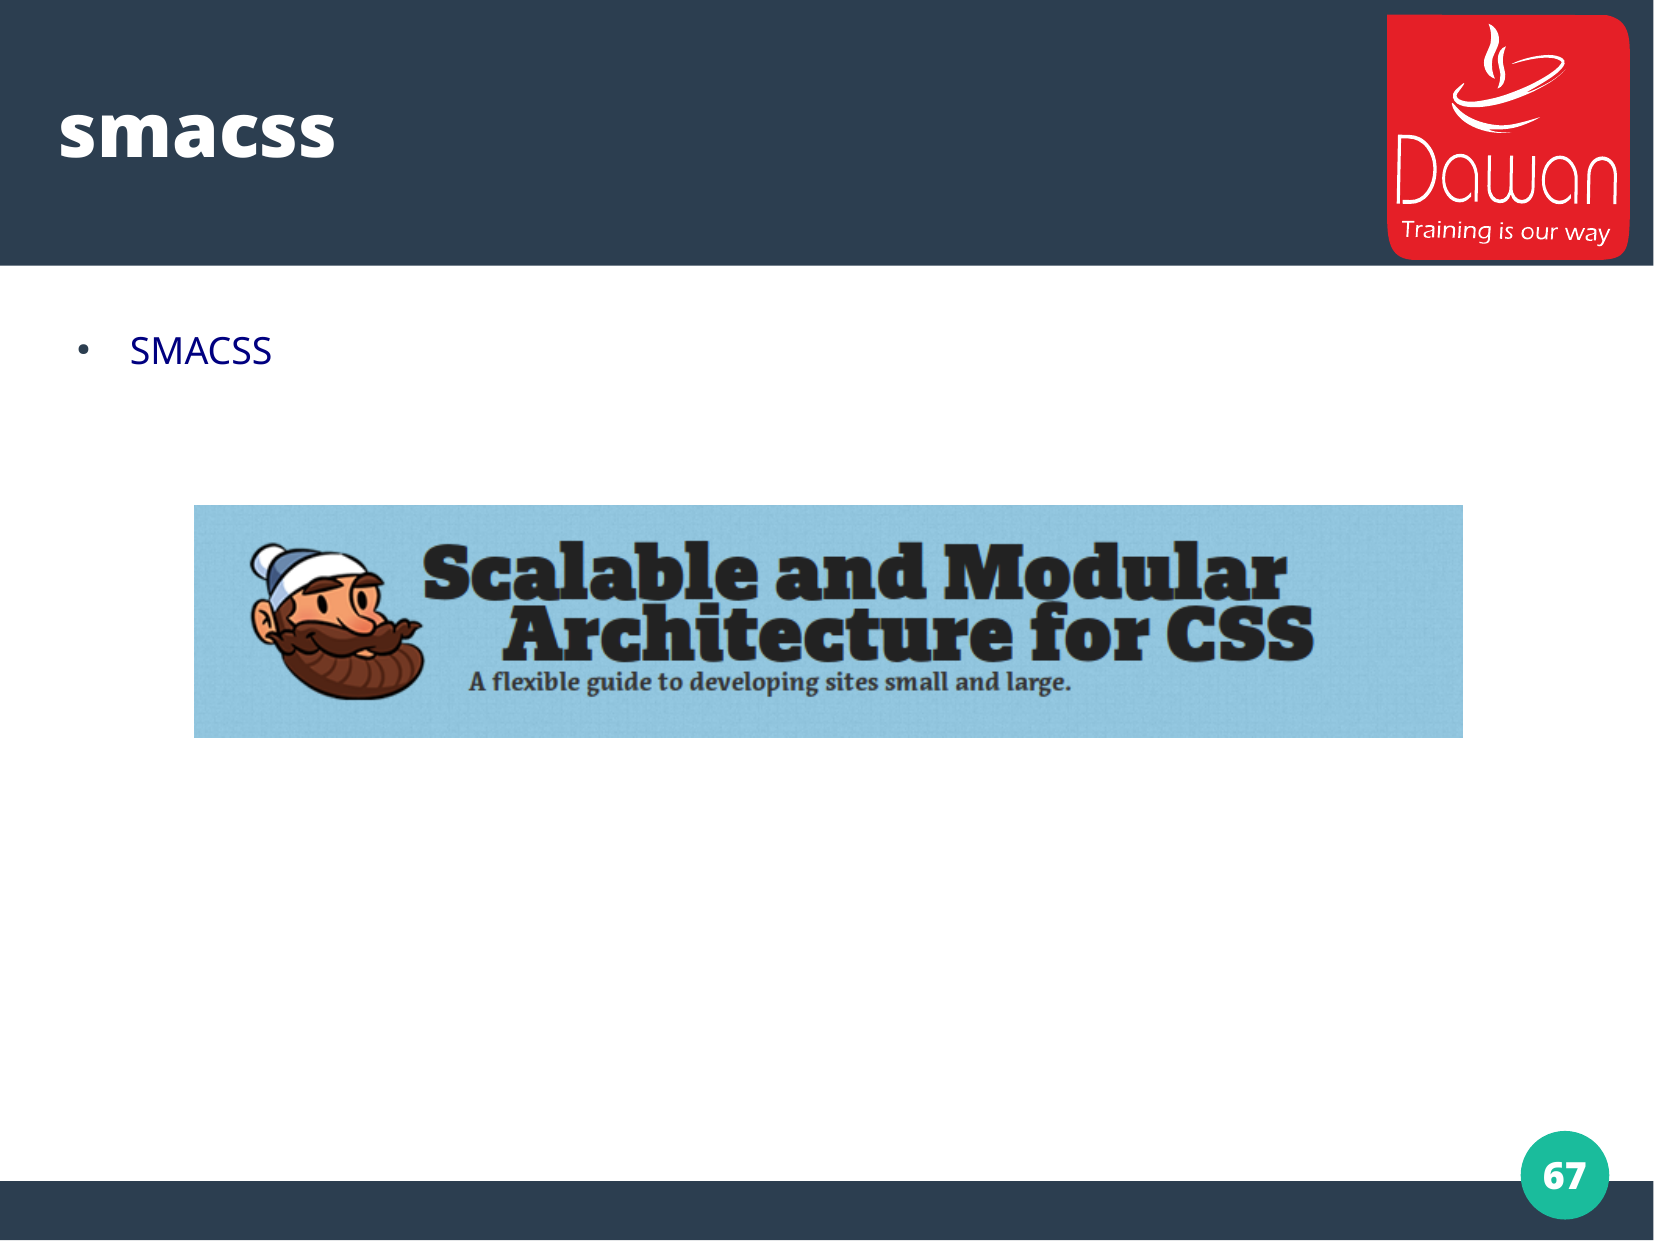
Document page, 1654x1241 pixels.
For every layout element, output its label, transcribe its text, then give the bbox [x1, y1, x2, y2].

picture [194, 505, 1463, 738]
list SMACSS [59, 324, 1595, 1152]
title smacss [59, 49, 1387, 207]
picture [1387, 14, 1630, 260]
